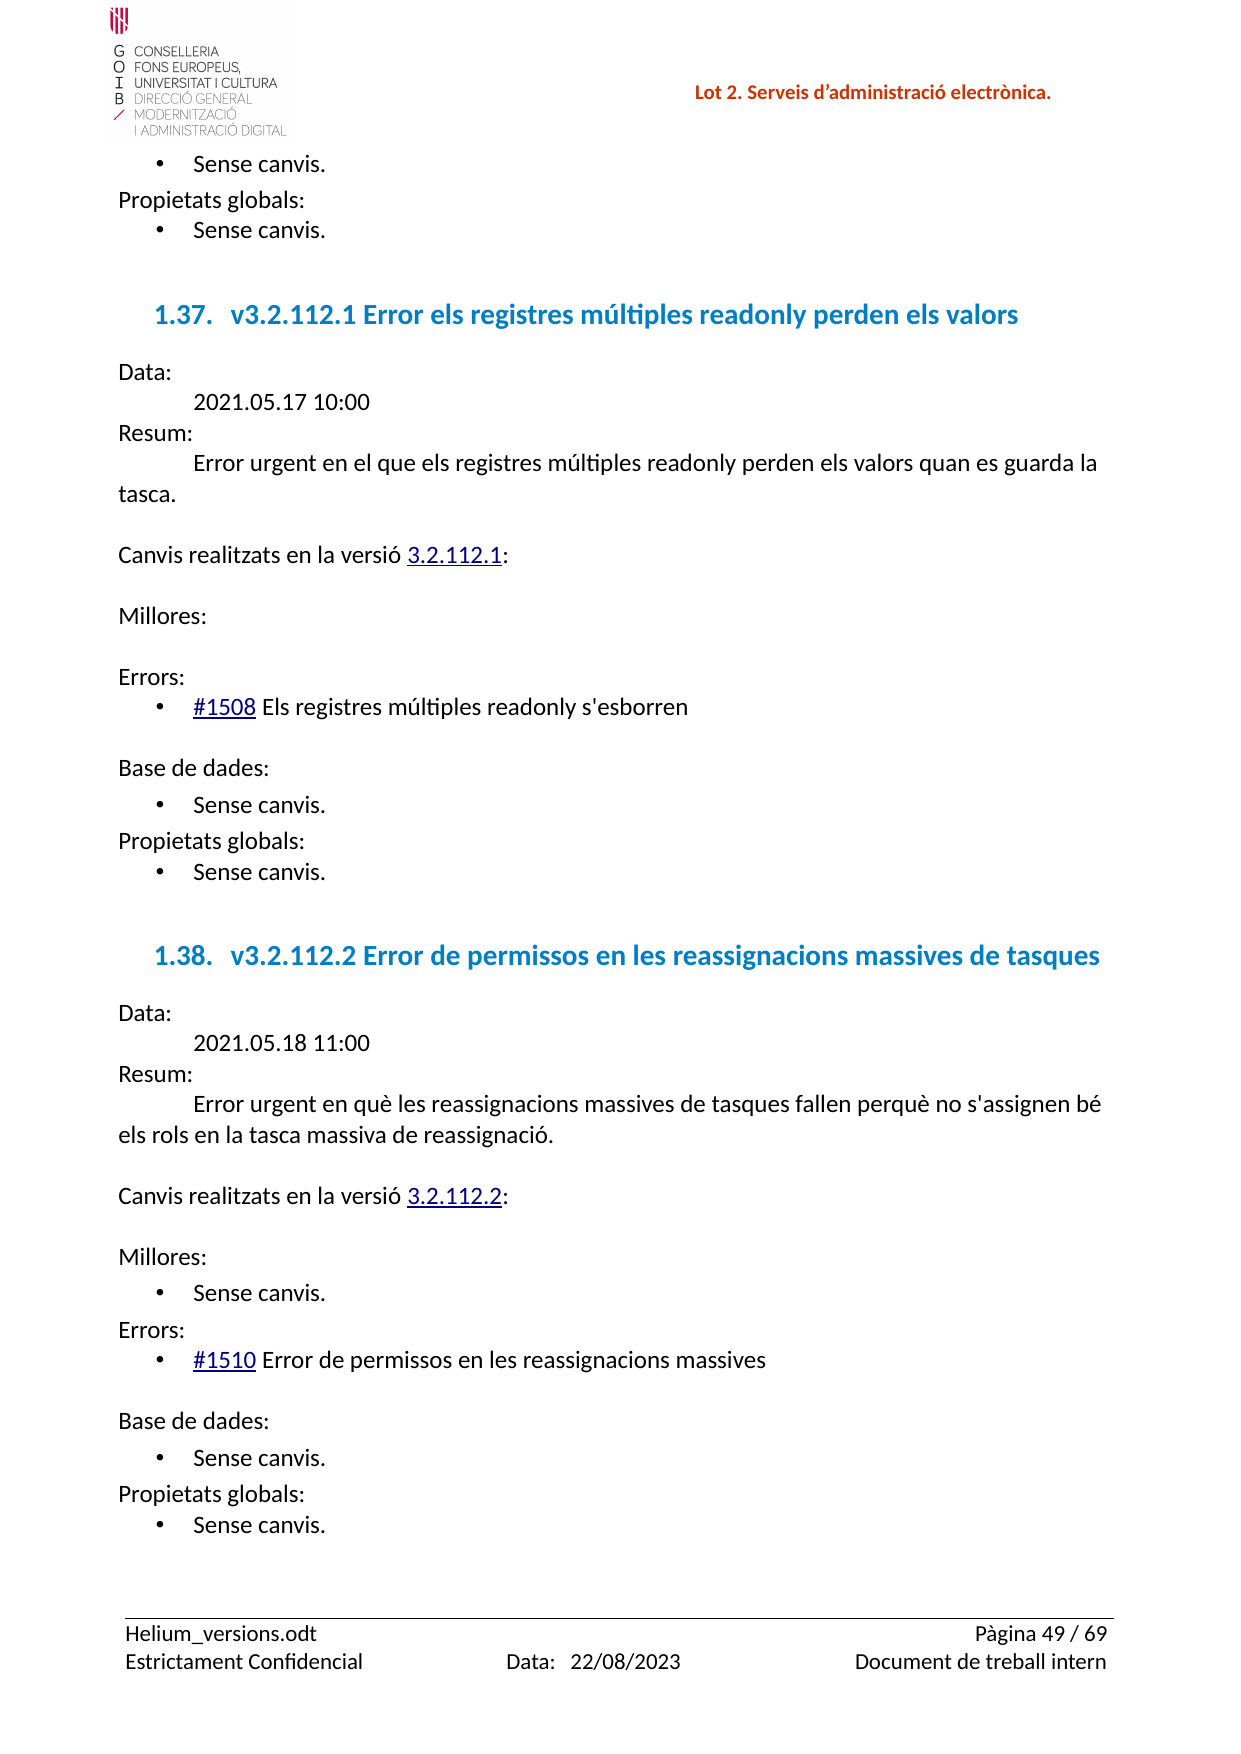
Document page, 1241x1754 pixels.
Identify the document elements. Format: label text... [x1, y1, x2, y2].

text Errors: [118, 661, 1122, 691]
text 2021.05.18 11:00 [118, 1027, 1122, 1058]
list Sense canvis. [156, 1277, 1122, 1308]
text Propietats globals: [118, 825, 1122, 856]
text Base de dades: [118, 1405, 1122, 1436]
list #1508 Els registres múltiples readonly s'esborren [156, 691, 1122, 722]
list Sense canvis. [156, 148, 1122, 178]
text Error urgent en què les reassignacions massives de tasques fallen perquè no s'assignen bé els rols en la tasca massiva de reassignació. [118, 1088, 1122, 1149]
text Propietats globals: [118, 184, 1122, 215]
text Canvis realitzats en la versió 3.2.112.2: [118, 1180, 1122, 1210]
text Propietats globals: [118, 1478, 1122, 1509]
text Canvis realitzats en la versió 3.2.112.1: [118, 539, 1122, 569]
subtitle v3.2.112.1 Error els registres múltiples readonly perden els valors [153, 296, 1122, 332]
text Millores: [118, 1241, 1122, 1271]
text Base de dades: [118, 752, 1122, 783]
text Resum: [118, 417, 1122, 447]
list #1510 Error de permissos en les reassignacions massives [156, 1344, 1122, 1375]
list Sense canvis. [156, 856, 1122, 886]
text Millores: [118, 600, 1122, 630]
list Sense canvis. [156, 1509, 1122, 1539]
picture [100, 0, 297, 144]
text Data: [118, 356, 1122, 386]
text Errors: [118, 1314, 1122, 1344]
text Data: [118, 997, 1122, 1027]
list Sense canvis. [156, 1442, 1122, 1472]
text Error urgent en el que els registres múltiples readonly perden els valors quan es guarda la tasca. [118, 447, 1122, 508]
text Resum: [118, 1058, 1122, 1088]
list Sense canvis. [156, 789, 1122, 819]
list Sense canvis. [156, 215, 1122, 245]
text 2021.05.17 10:00 [118, 386, 1122, 417]
subtitle v3.2.112.2 Error de permissos en les reassignacions massives de tasques [153, 937, 1122, 973]
